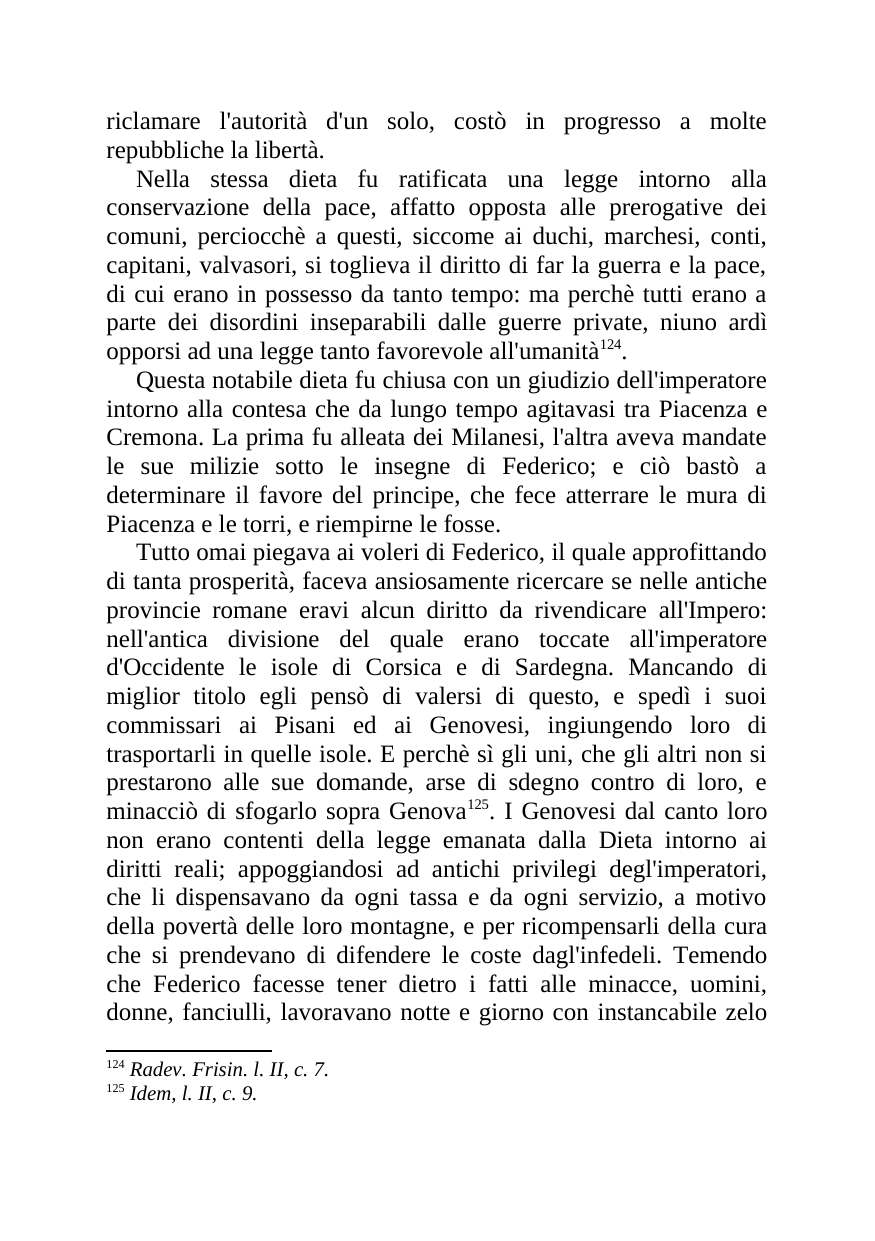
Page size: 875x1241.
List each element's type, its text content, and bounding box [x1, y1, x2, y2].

text Questa notabile dieta fu chiusa con un giudizio dell'imperatore intorno alla contesa che da lungo tempo agitavasi tra Piacenza e Cremona. La prima fu alleata dei Milanesi, l'altra aveva mandate le sue milizie sotto le insegne di Federico; e ciò bastò a determinare il favore del principe, che fece atterrare le mura di Piacenza e le torri, e riempirne le fosse. [106, 365, 768, 537]
text riclamare l'autorità d'un solo, costò in progresso a molte repubbliche la libertà. [106, 106, 768, 164]
text Nella stessa dieta fu ratificata una legge intorno alla conservazione della pace, affatto opposta alle prerogative dei comuni, perciocchè a questi, siccome ai duchi, marchesi, conti, capitani, valvasori, si toglieva il diritto di far la guerra e la pace, di cui erano in possesso da tanto tempo: ma perchè tutti erano a parte dei disordini inseparabili dalle guerre private, niuno ardì opporsi ad una legge tanto favorevole all'umanità. [106, 164, 768, 365]
text Tutto omai piegava ai voleri di Federico, il quale approfittando di tanta prosperità, faceva ansiosamente ricercare se nelle antiche provincie romane eravi alcun diritto da rivendicare all'Impero: nell'antica divisione del quale erano toccate all'imperatore d'Occidente le isole di Corsica e di Sardegna. Mancando di miglior titolo egli pensò di valersi di questo, e spedì i suoi commissari ai Pisani ed ai Genovesi, ingiungendo loro di trasportarli in quelle isole. E perchè sì gli uni, che gli altri non si prestarono alle sue domande, arse di sdegno contro di loro, e minacciò di sfogarlo sopra Genova. I Genovesi dal canto loro non erano contenti della legge emanata dalla Dieta intorno ai diritti reali; appoggiandosi ad antichi privilegi degl'imperatori, che li dispensavano da ogni tassa e da ogni servizio, a motivo della povertà delle loro montagne, e per ricompensarli della cura che si prendevano di difendere le coste dagl'infedeli. Temendo che Federico facesse tener dietro i fatti alle minacce, uomini, donne, fanciulli, lavoravano notte e giorno con instancabile zelo [106, 537, 768, 1026]
text Idem, l. II, c. 9. [106, 1081, 768, 1105]
text Radev. Frisin. l. II, c. 7. [106, 1057, 768, 1081]
